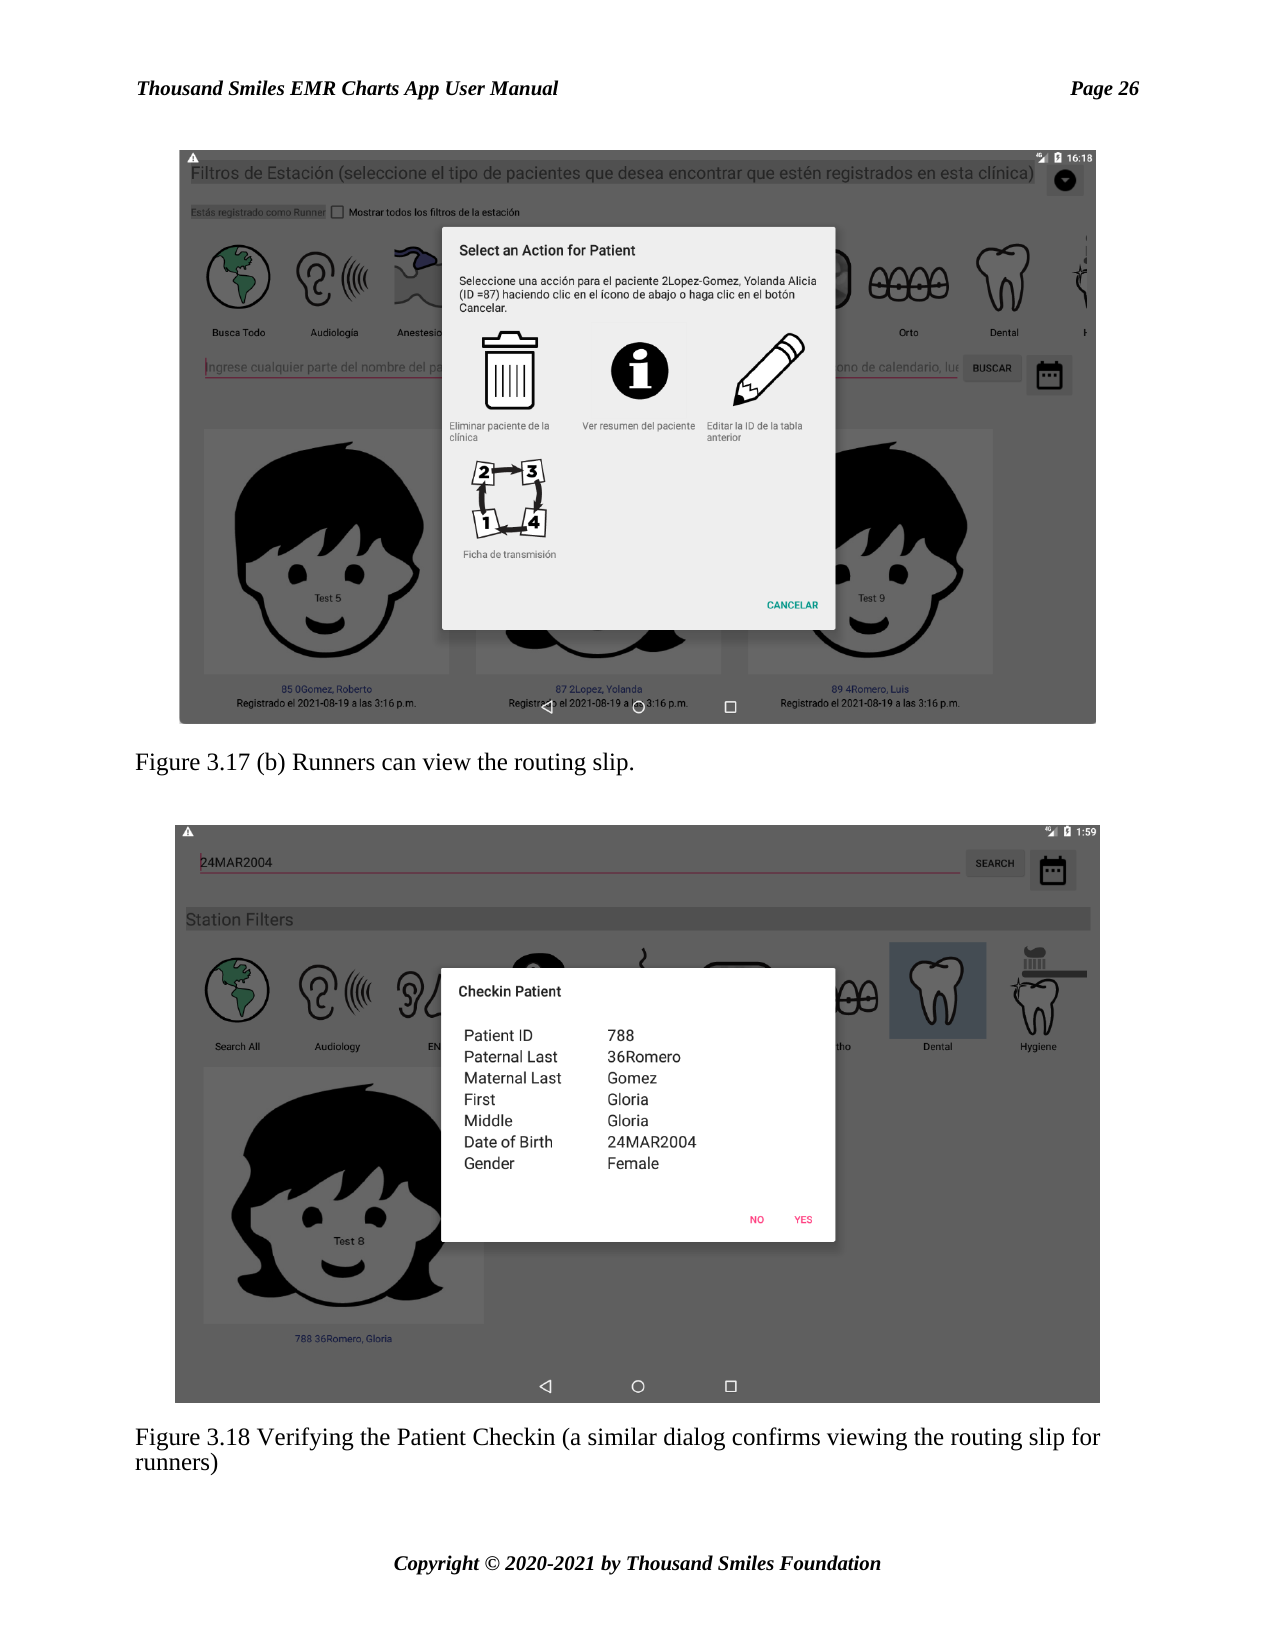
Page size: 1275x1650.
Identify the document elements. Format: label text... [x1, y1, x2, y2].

picture [179, 150, 1096, 724]
picture [175, 825, 1100, 1403]
text Figure 3.17 (b) Runners can view the routing slip. [135, 750, 1140, 775]
text Figure 3.18 Verifying the Patient Checkin (a similar dialog confirms viewing the routing slip for runners) [135, 1425, 1140, 1475]
